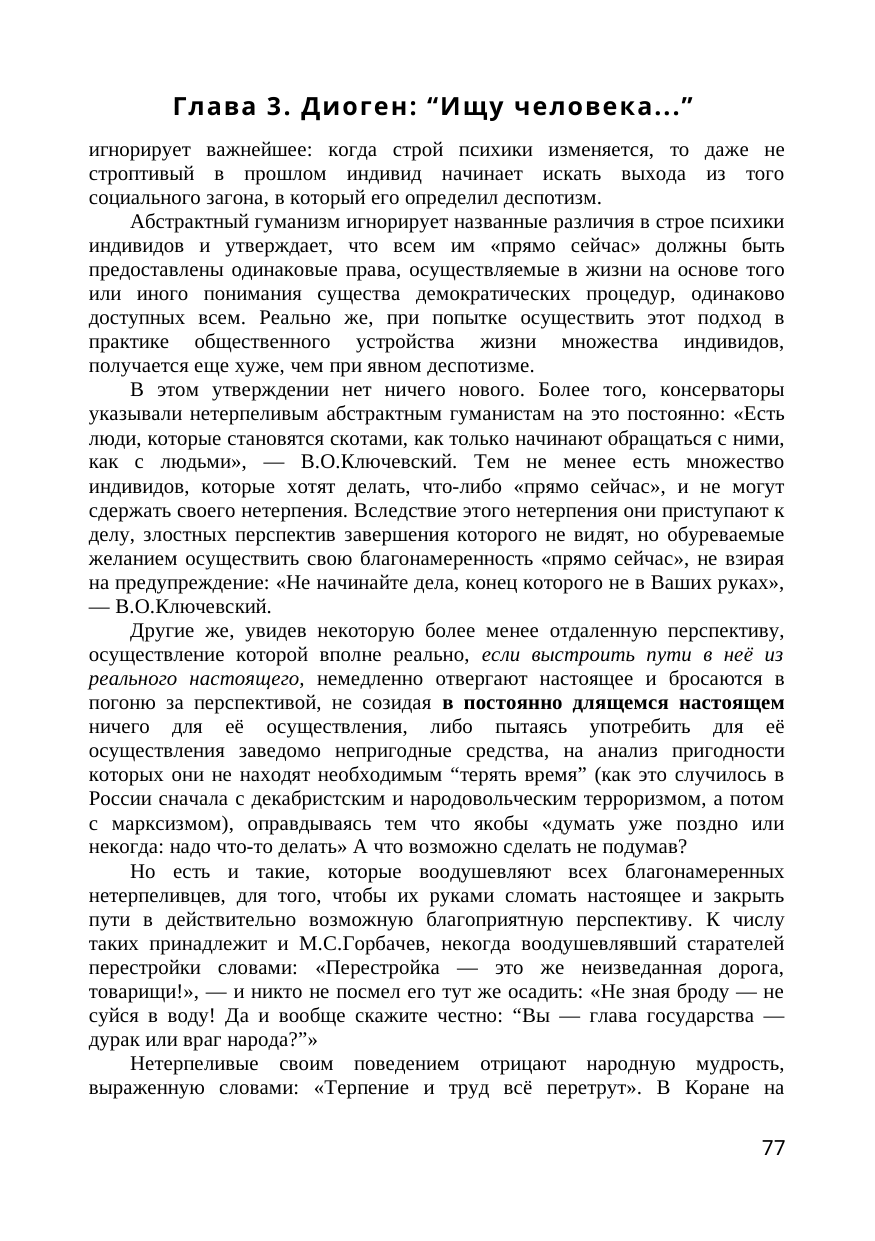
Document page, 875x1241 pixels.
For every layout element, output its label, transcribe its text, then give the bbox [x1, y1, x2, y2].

text Другие же, увидев некоторую более менее отдаленную перспективу, осуществление которой вполне реально, если выстроить пути в неё из реального настоящего, немедленно отвергают настоящее и бросаются в погоню за перспективой, не созидая в постоянно длящемся настоящем ничего для её осуществления, либо пытаясь употребить для её осуществления заведомо непригодные средства, на анализ пригодности которых они не находят необходимым “терять время” (как это случилось в России сначала с декабристским и народовольческим терроризмом, а потом с марксизмом), оправдываясь тем что якобы «думать уже поздно или некогда: надо что-то делать» А что возможно сделать не подумав? [89, 618, 785, 858]
text В этом утверждении нет ничего нового. Более того, консерваторы указывали нетерпеливым абстрактным гуманистам на это постоянно: «Есть люди, которые становятся скотами, как только начинают обращаться с ними, как с людьми», — В.О.Ключевский. Тем не менее есть множество индивидов, которые хотят делать, что-либо «прямо сейчас», и не могут сдержать своего нетерпения. Вследствие этого нетерпения они приступают к делу, злостных перспектив завершения которого не видят, но обуреваемые желанием осуществить свою благонамеренность «прямо сейчас», не взирая на предупреждение: «Не начинайте дела, конец которого не в Ваших руках», — В.О.Ключевский. [89, 377, 785, 618]
text Но есть и такие, которые воодушевляют всех благонамеренных нетерпеливцев, для того, чтобы их руками сломать настоящее и закрыть пути в действительно возможную благоприятную перспективу. К числу таких принадлежит и М.С.Горбачев, некогда воодушевлявший старателей перестройки словами: «Перестройка — это же неизведанная дорога, товарищи!», — и никто не посмел его тут же осадить: «Не зная броду — не суйся в воду! Да и вообще скажите честно: “Вы — глава государства — дурак или враг народа?”» [89, 858, 785, 1051]
text игнорирует важнейшее: когда строй психики изменяется, то даже не строптивый в прошлом индивид начинает искать выхода из того социального загона, в который его определил деспотизм. [89, 137, 785, 209]
text Нетерпеливые своим поведением отрицают народную мудрость, выраженную словами: «Терпение и труд всё перетрут». В Коране на [89, 1051, 785, 1099]
text Абстрактный гуманизм игнорирует названные различия в строе психики индивидов и утверждает, что всем им «прямо сейчас» должны быть предоставлены одинаковые права, осуществляемые в жизни на основе того или иного понимания существа демократических процедур, одинаково доступных всем. Реально же, при попытке осуществить этот подход в практике общественного устройства жизни множества индивидов, получается еще хуже, чем при явном деспотизме. [89, 209, 785, 377]
